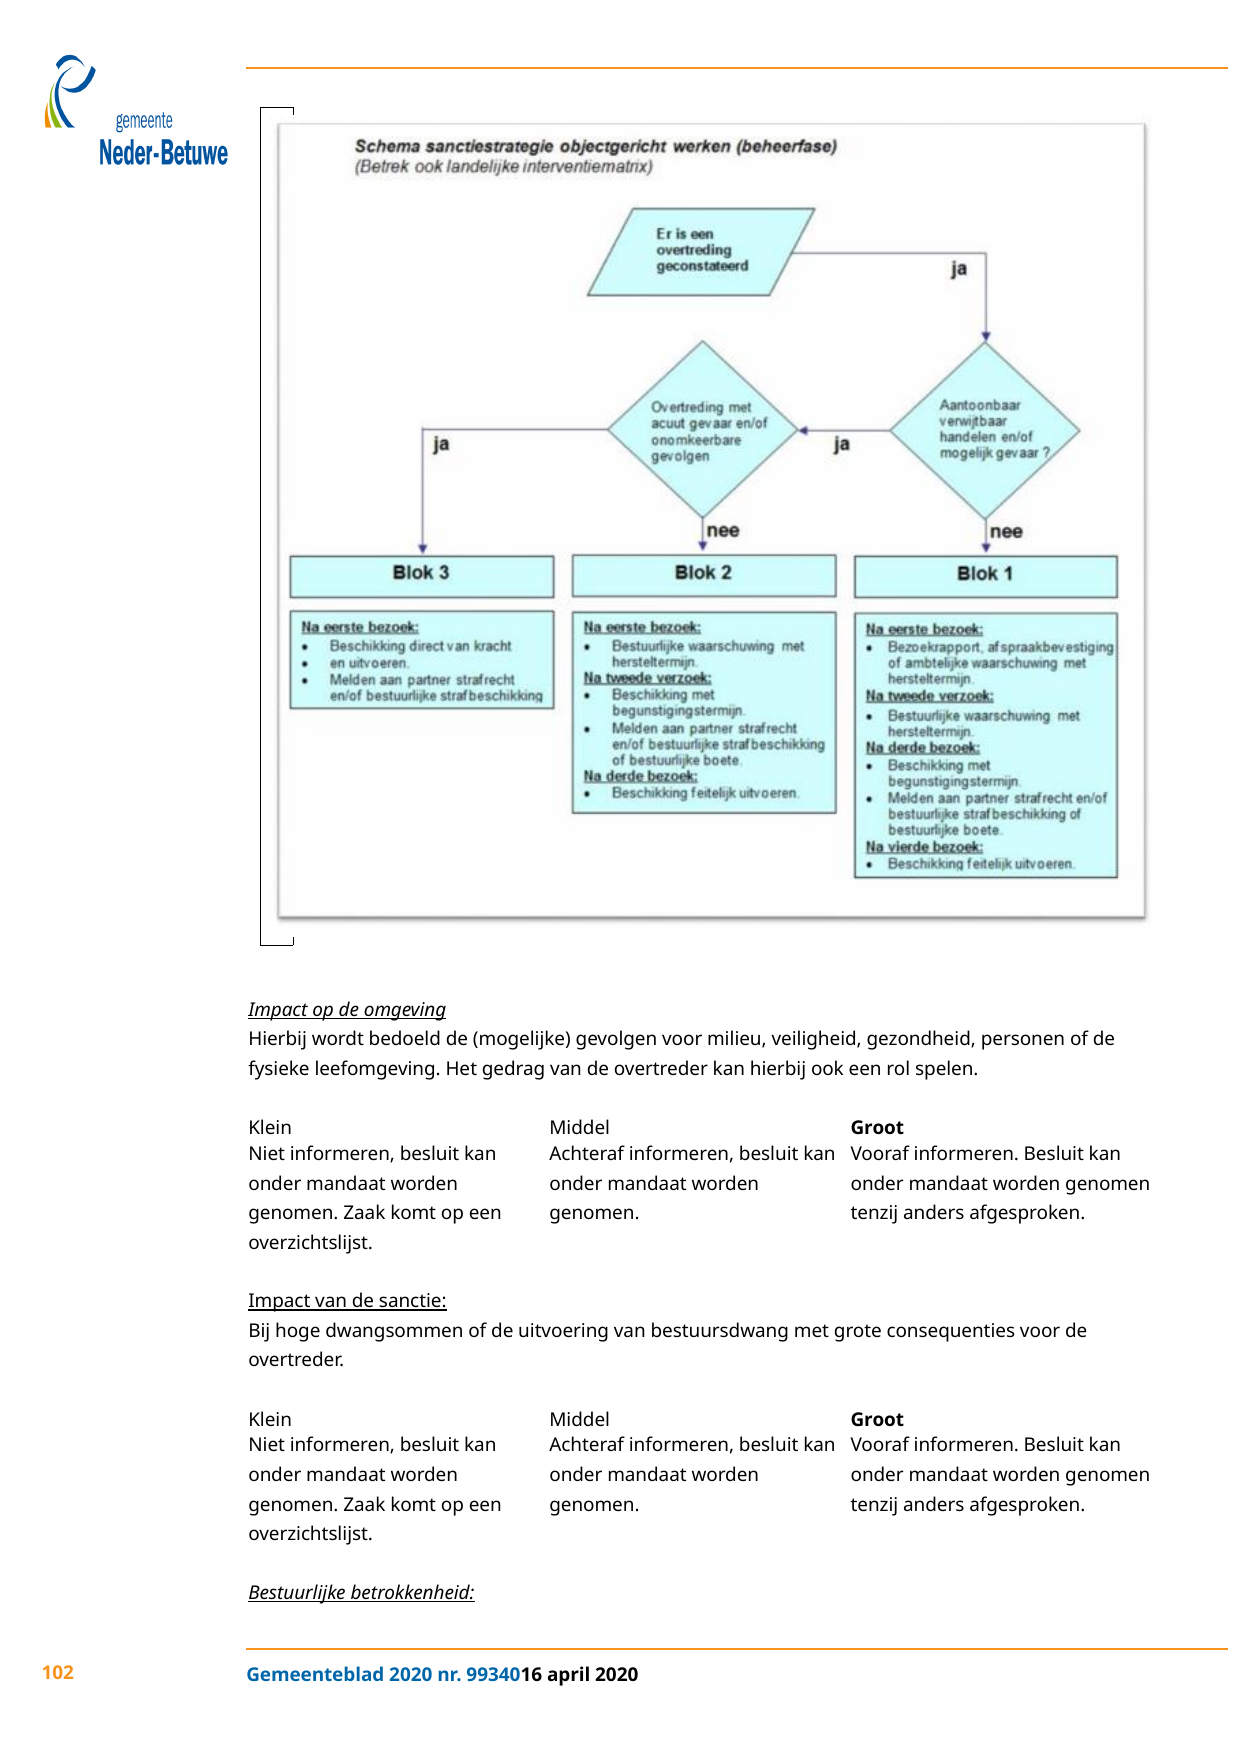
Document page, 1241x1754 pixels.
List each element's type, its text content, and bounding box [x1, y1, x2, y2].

table_header Middel [549, 1115, 850, 1140]
table_cell Vooraf informeren. Besluit kan onder mandaat worden genomen tenzij anders afgesproken. [850, 1432, 1152, 1546]
table_cell Vooraf informeren. Besluit kan onder mandaat worden genomen tenzij anders afgesproken. [850, 1140, 1152, 1255]
table_cell Niet informeren, besluit kan onder mandaat worden genomen. Zaak komt op een overzichtslijst. [248, 1432, 549, 1546]
table_header Groot [850, 1406, 1152, 1432]
table_cell Niet informeren, besluit kan onder mandaat worden genomen. Zaak komt op een overzichtslijst. [248, 1140, 549, 1255]
text Hierbij wordt bedoeld de (mogelijke) gevolgen voor milieu, veiligheid, gezondheid, personen of de fysieke leefomgeving. Het gedrag van de overtreder kan hierbij ook een rol spelen. [248, 1026, 1152, 1081]
table_header Klein [248, 1115, 549, 1140]
table_header Groot [850, 1115, 1152, 1140]
table_header Middel [549, 1406, 850, 1432]
text Impact van de sanctie: [248, 1287, 1152, 1313]
picture [268, 115, 1173, 937]
text Bij hoge dwangsommen of de uitvoering van bestuursdwang met grote consequenties voor de overtreder. [248, 1317, 1152, 1372]
table_header Klein [248, 1406, 549, 1432]
table_cell Achteraf informeren, besluit kan onder mandaat worden genomen. [549, 1432, 850, 1546]
text Bestuurlijke betrokkenheid: [248, 1579, 1152, 1605]
table_cell Achteraf informeren, besluit kan onder mandaat worden genomen. [549, 1140, 850, 1255]
text Impact op de omgeving [248, 996, 1152, 1022]
picture [41, 47, 231, 172]
